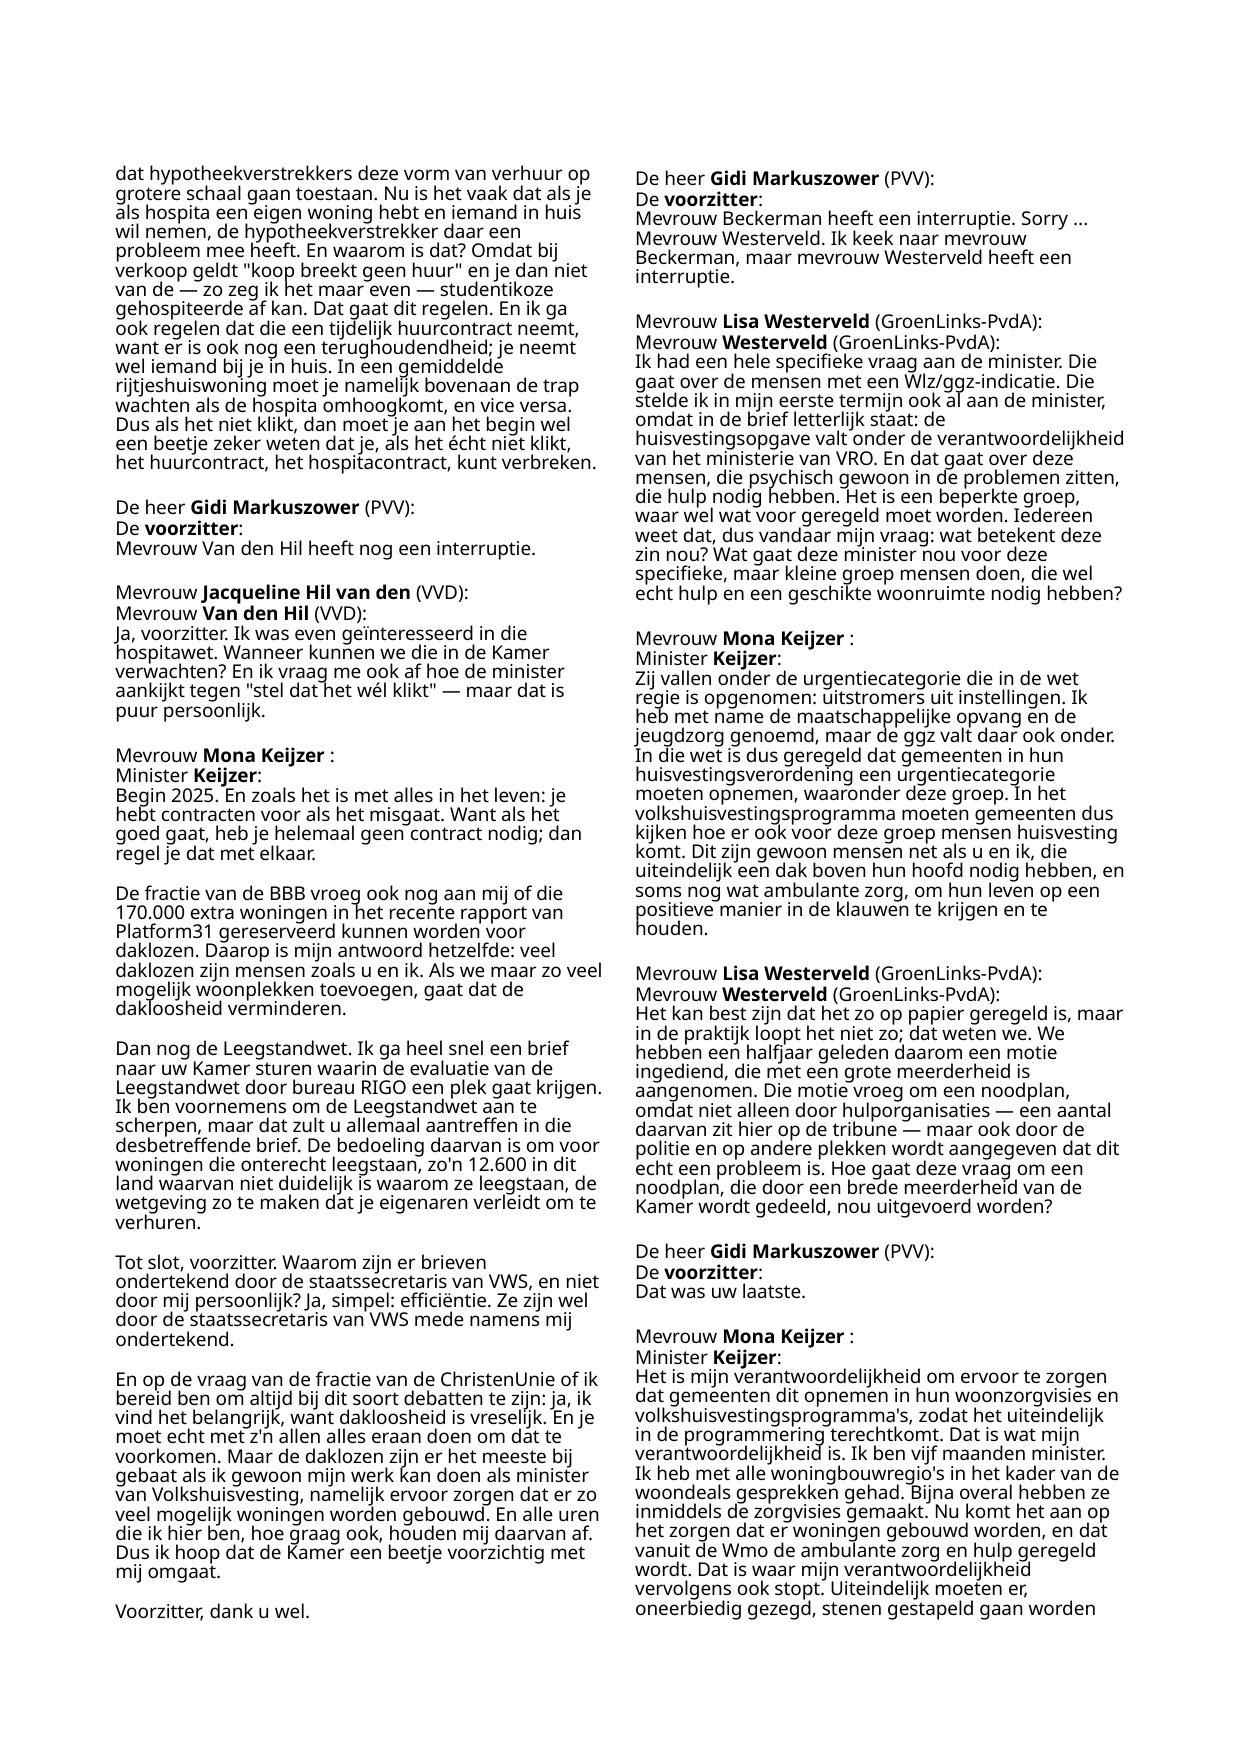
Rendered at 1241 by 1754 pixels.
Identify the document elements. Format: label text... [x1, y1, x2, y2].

text Mevrouw Lisa Westerveld (GroenLinks-PvdA): [635, 308, 1125, 334]
text De voorzitter: [635, 191, 1125, 210]
text Mevrouw Westerveld (GroenLinks-PvdA): [635, 986, 1125, 1005]
text Mevrouw Beckerman heeft een interruptie. Sorry ... Mevrouw Westerveld. Ik keek naar mevrouw Beckerman, maar mevrouw Westerveld heeft een interruptie. [635, 210, 1125, 287]
text De voorzitter: [635, 1264, 1125, 1283]
text De heer Gidi Markuszower (PVV): [635, 165, 1125, 191]
text De fractie van de BBB vroeg ook nog aan mij of die 170.000 extra woningen in het recente rapport van Platform31 gereserveerd kunnen worden voor daklozen. Daarop is mijn antwoord hetzelfde: veel daklozen zijn mensen zoals u en ik. Als we maar zo veel mogelijk woonplekken toevoegen, gaat dat de dakloosheid verminderen. [115, 884, 605, 1019]
text En op de vraag van de fractie van de ChristenUnie of ik bereid ben om altijd bij dit soort debatten te zijn: ja, ik vind het belangrijk, want dakloosheid is vreselijk. En je moet echt met z'n allen alles eraan doen om dat te voorkomen. Maar de daklozen zijn er het meeste bij gebaat als ik gewoon mijn werk kan doen als minister van Volkshuisvesting, namelijk ervoor zorgen dat er zo veel mogelijk woningen worden gebouwd. En alle uren die ik hier ben, hoe graag ook, houden mij daarvan af. Dus ik hoop dat de Kamer een beetje voorzichtig met mij omgaat. [115, 1371, 605, 1583]
text Minister Keijzer: [635, 650, 1125, 670]
text Het is mijn verantwoordelijkheid om ervoor te zorgen dat gemeenten dit opnemen in hun woonzorgvisies en volkshuisvestingsprogramma's, zodat het uiteindelijk in de programmering terechtkomt. Dat is wat mijn verantwoordelijkheid is. Ik ben vijf maanden minister. Ik heb met alle woningbouwregio's in het kader van de woondeals gesprekken gehad. Bijna overal hebben ze inmiddels de zorgvisies gemaakt. Nu komt het aan op het zorgen dat er woningen gebouwd worden, en dat vanuit de Wmo de ambulante zorg en hulp geregeld wordt. Dat is waar mijn verantwoordelijkheid vervolgens ook stopt. Uiteindelijk moeten er, oneerbiedig gezegd, stenen gestapeld gaan worden [635, 1368, 1125, 1619]
text Mevrouw Westerveld (GroenLinks-PvdA): [635, 334, 1125, 353]
text Zij vallen onder de urgentiecategorie die in de wet regie is opgenomen: uitstromers uit instellingen. Ik heb met name de maatschappelijke opvang en de jeugdzorg genoemd, maar de ggz valt daar ook onder. In die wet is dus geregeld dat gemeenten in hun huisvestingsverordening een urgentiecategorie moeten opnemen, waaronder deze groep. In het volkshuisvestingsprogramma moeten gemeenten dus kijken hoe er ook voor deze groep mensen huisvesting komt. Dit zijn gewoon mensen net als u en ik, die uiteindelijk een dak boven hun hoofd nodig hebben, en soms nog wat ambulante zorg, om hun leven op een positieve manier in de klauwen te krijgen en te houden. [635, 670, 1125, 939]
text Mevrouw Van den Hil (VVD): [115, 605, 605, 624]
text Tot slot, voorzitter. Waarom zijn er brieven ondertekend door de staatssecretaris van VWS, en niet door mij persoonlijk? Ja, simpel: efficiëntie. Ze zijn wel door de staatssecretaris van VWS mede namens mij ondertekend. [115, 1254, 605, 1350]
text Ik had een hele specifieke vraag aan de minister. Die gaat over de mensen met een Wlz/ggz-indicatie. Die stelde ik in mijn eerste termijn ook al aan de minister, omdat in de brief letterlijk staat: de huisvestingsopgave valt onder de verantwoordelijkheid van het ministerie van VRO. En dat gaat over deze mensen, die psychisch gewoon in de problemen zitten, die hulp nodig hebben. Het is een beperkte groep, waar wel wat voor geregeld moet worden. Iedereen weet dat, dus vandaar mijn vraag: wat betekent deze zin nou? Wat gaat deze minister nou voor deze specifieke, maar kleine groep mensen doen, die wel echt hulp en een geschikte woonruimte nodig hebben? [635, 353, 1125, 604]
text Dan nog de Leegstandwet. Ik ga heel snel een brief naar uw Kamer sturen waarin de evaluatie van de Leegstandwet door bureau RIGO een plek gaat krijgen. Ik ben voornemens om de Leegstandwet aan te scherpen, maar dat zult u allemaal aantreffen in die desbetreffende brief. De bedoeling daarvan is om voor woningen die onterecht leegstaan, zo'n 12.600 in dit land waarvan niet duidelijk is waarom ze leegstaan, de wetgeving zo te maken dat je eigenaren verleidt om te verhuren. [115, 1040, 605, 1233]
text Dat was uw laatste. [635, 1283, 1125, 1302]
text Mevrouw Mona Keijzer : [115, 742, 605, 767]
text Ja, voorzitter. Ik was even geïnteresseerd in die hospitawet. Wanneer kunnen we die in de Kamer verwachten? En ik vraag me ook af hoe de minister aankijkt tegen "stel dat het wél klikt" — maar dat is puur persoonlijk. [115, 624, 605, 721]
text Mevrouw Mona Keijzer : [635, 1323, 1125, 1349]
text De heer Gidi Markuszower (PVV): [115, 494, 605, 520]
text Minister Keijzer: [635, 1349, 1125, 1368]
text Mevrouw Lisa Westerveld (GroenLinks-PvdA): [635, 960, 1125, 986]
text De heer Gidi Markuszower (PVV): [635, 1238, 1125, 1264]
text Minister Keijzer: [115, 767, 605, 787]
text Mevrouw Van den Hil heeft nog een interruptie. [115, 539, 605, 559]
text Voorzitter, dank u wel. [115, 1603, 605, 1623]
text Mevrouw Mona Keijzer : [635, 625, 1125, 650]
text dat hypotheekverstrekkers deze vorm van verhuur op grotere schaal gaan toestaan. Nu is het vaak dat als je als hospita een eigen woning hebt en iemand in huis wil nemen, de hypotheekverstrekker daar een probleem mee heeft. En waarom is dat? Omdat bij verkoop geldt "koop breekt geen huur" en je dan niet van de — zo zeg ik het maar even — studentikoze gehospiteerde af kan. Dat gaat dit regelen. En ik ga ook regelen dat die een tijdelijk huurcontract neemt, want er is ook nog een terughoudendheid; je neemt wel iemand bij je in huis. In een gemiddelde rijtjeshuiswoning moet je namelijk bovenaan de trap wachten als de hospita omhoogkomt, en vice versa. Dus als het niet klikt, dan moet je aan het begin wel een beetje zeker weten dat je, als het écht niet klikt, het huurcontract, het hospitacontract, kunt verbreken. [115, 165, 605, 474]
text Mevrouw Jacqueline Hil van den (VVD): [115, 579, 605, 605]
text Het kan best zijn dat het zo op papier geregeld is, maar in de praktijk loopt het niet zo; dat weten we. We hebben een halfjaar geleden daarom een motie ingediend, die met een grote meerderheid is aangenomen. Die motie vroeg om een noodplan, omdat niet alleen door hulporganisaties — een aantal daarvan zit hier op de tribune — maar ook door de politie en op andere plekken wordt aangegeven dat dit echt een probleem is. Hoe gaat deze vraag om een noodplan, die door een brede meerderheid van de Kamer wordt gedeeld, nou uitgevoerd worden? [635, 1005, 1125, 1217]
text De voorzitter: [115, 520, 605, 539]
text Begin 2025. En zoals het is met alles in het leven: je hebt contracten voor als het misgaat. Want als het goed gaat, heb je helemaal geen contract nodig; dan regel je dat met elkaar. [115, 787, 605, 864]
